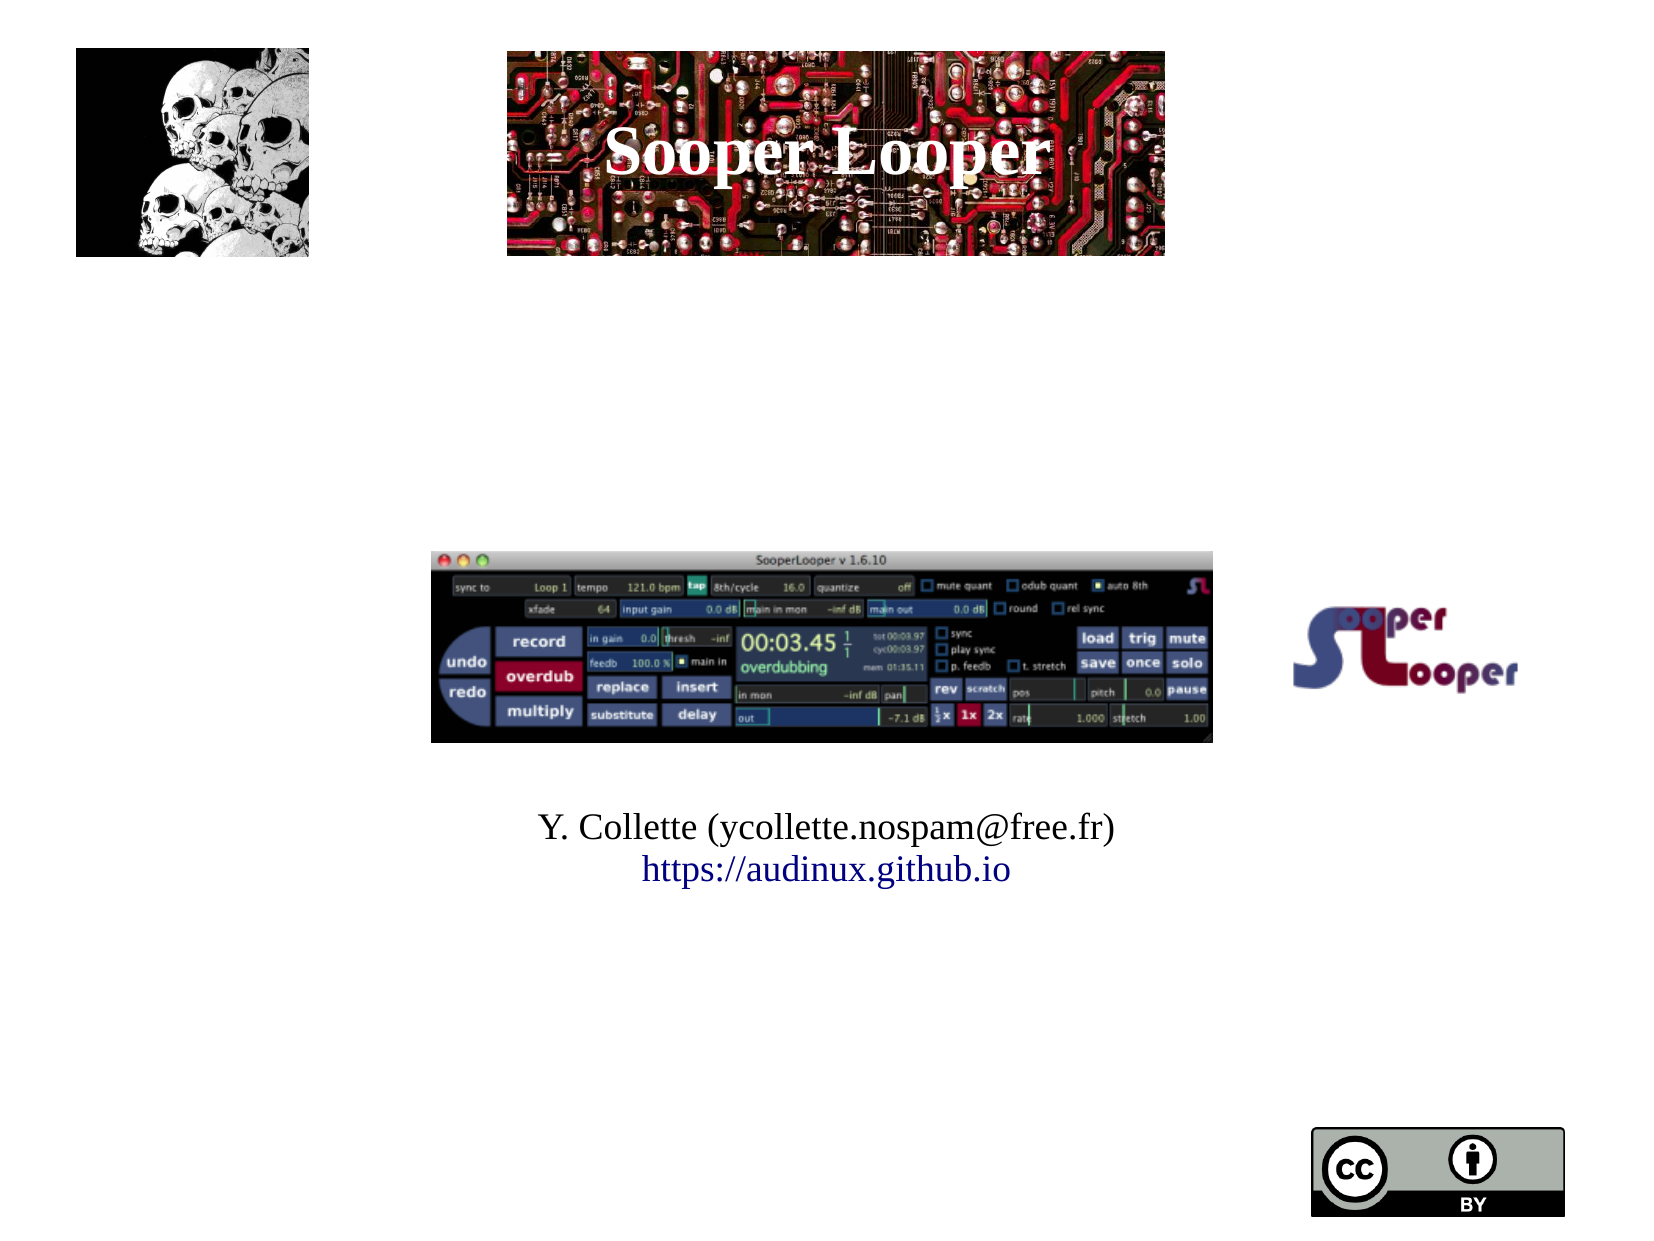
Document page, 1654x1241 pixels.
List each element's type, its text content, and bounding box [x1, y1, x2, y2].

text_box Sooper Looper [588, 104, 1111, 278]
picture [431, 551, 1213, 743]
picture [507, 51, 1165, 256]
picture [1311, 1127, 1565, 1217]
picture [76, 48, 309, 257]
text_box Y. Collette (ycollette.nospam@free.fr) https://audinux.github.io [496, 798, 1158, 898]
picture [1286, 602, 1524, 697]
